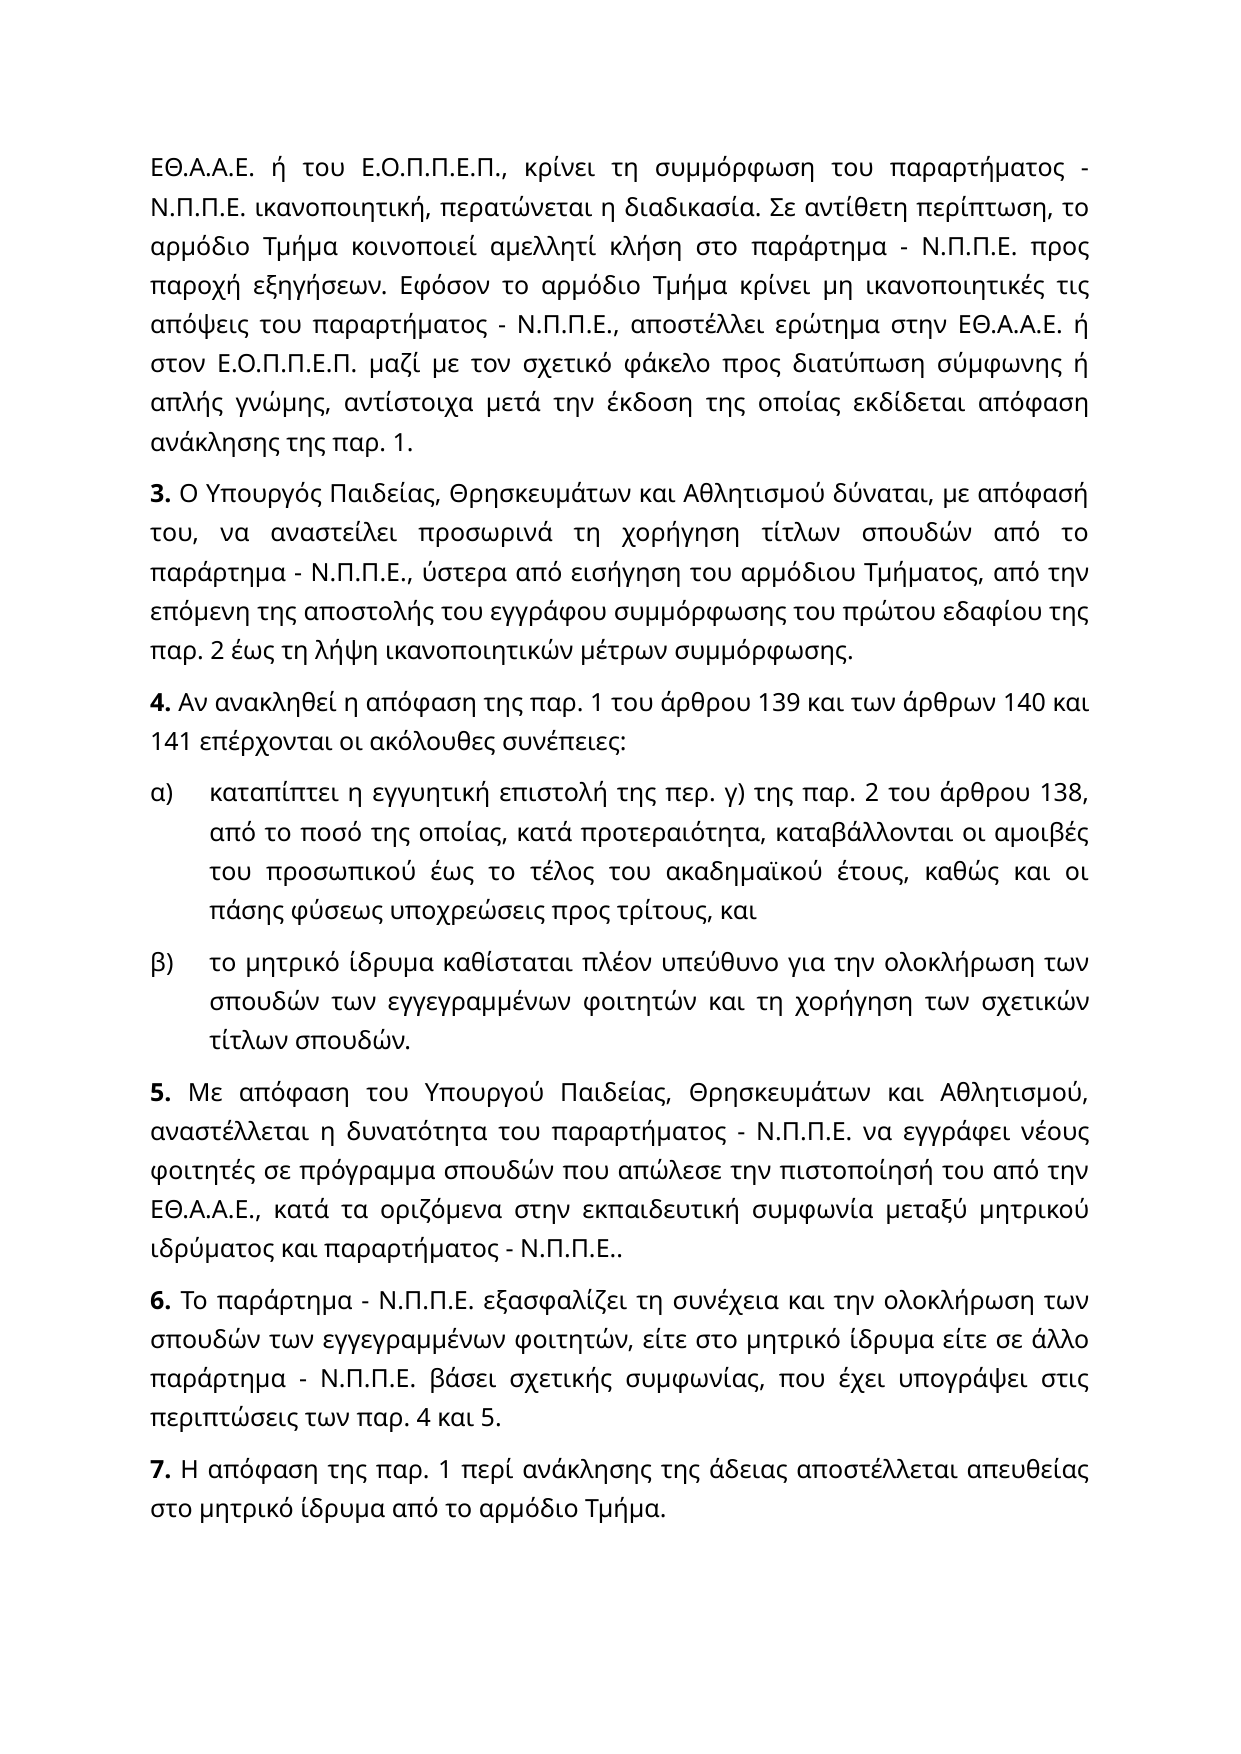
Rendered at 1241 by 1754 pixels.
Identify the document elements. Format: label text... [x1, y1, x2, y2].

text 3. Ο Υπουργός Παιδείας, Θρησκευμάτων και Αθλητισμού δύναται, με απόφασή του, να αναστείλει προσωρινά τη χορήγηση τίτλων σπουδών από το παράρτημα - Ν.Π.Π.Ε., ύστερα από εισήγηση του αρμόδιου Τμήματος, από την επόμενη της αποστολής του εγγράφου συμμόρφωσης του πρώτου εδαφίου της παρ. 2 έως τη λήψη ικανοποιητικών μέτρων συμμόρφωσης. [150, 476, 1090, 667]
text 7. Η απόφαση της παρ. 1 περί ανάκλησης της άδειας αποστέλλεται απευθείας στο μητρικό ίδρυμα από το αρμόδιο Τμήμα. [150, 1452, 1090, 1525]
text 6. Το παράρτημα - Ν.Π.Π.Ε. εξασφαλίζει τη συνέχεια και την ολοκλήρωση των σπουδών των εγγεγραμμένων φοιτητών, είτε στο μητρικό ίδρυμα είτε σε άλλο παράρτημα - Ν.Π.Π.Ε. βάσει σχετικής συμφωνίας, που έχει υπογράψει στις περιπτώσεις των παρ. 4 και 5. [150, 1282, 1090, 1434]
list α) καταπίπτει η εγγυητική επιστολή της περ. γ) της παρ. 2 του άρθρου 138, από το ποσό της οποίας, κατά προτεραιότητα, καταβάλλονται οι αμοιβές του προσωπικού έως το τέλος του ακαδημαϊκού έτους, καθώς και οι πάσης φύσεως υποχρεώσεις προς τρίτους, και [150, 775, 1090, 927]
list β) το μητρικό ίδρυμα καθίσταται πλέον υπεύθυνο για την ολοκλήρωση των σπουδών των εγγεγραμμένων φοιτητών και τη χορήγηση των σχετικών τίτλων σπουδών. [150, 944, 1090, 1057]
text ΕΘ.Α.Α.Ε. ή του Ε.Ο.Π.Π.Ε.Π., κρίνει τη συμμόρφωση του παραρτήματος - Ν.Π.Π.Ε. ικανοποιητική, περατώνεται η διαδικασία. Σε αντίθετη περίπτωση, το αρμόδιο Τμήμα κοινοποιεί αμελλητί κλήση στο παράρτημα - Ν.Π.Π.Ε. προς παροχή εξηγήσεων. Εφόσον το αρμόδιο Τμήμα κρίνει μη ικανοποιητικές τις απόψεις του παραρτήματος - Ν.Π.Π.Ε., αποστέλλει ερώτημα στην ΕΘ.Α.Α.Ε. ή στον Ε.Ο.Π.Π.Ε.Π. μαζί με τον σχετικό φάκελο προς διατύπωση σύμφωνης ή απλής γνώμης, αντίστοιχα μετά την έκδοση της οποίας εκδίδεται απόφαση ανάκλησης της παρ. 1. [150, 150, 1090, 458]
text 4. Αν ανακληθεί η απόφαση της παρ. 1 του άρθρου 139 και των άρθρων 140 και 141 επέρχονται οι ακόλουθες συνέπειες: [150, 684, 1090, 757]
text 5. Με απόφαση του Υπουργού Παιδείας, Θρησκευμάτων και Αθλητισμού, αναστέλλεται η δυνατότητα του παραρτήματος - Ν.Π.Π.Ε. να εγγράφει νέους φοιτητές σε πρόγραμμα σπουδών που απώλεσε την πιστοποίησή του από την ΕΘ.Α.Α.Ε., κατά τα οριζόμενα στην εκπαιδευτική συμφωνία μεταξύ μητρικού ιδρύματος και παραρτήματος - Ν.Π.Π.Ε.. [150, 1074, 1090, 1265]
